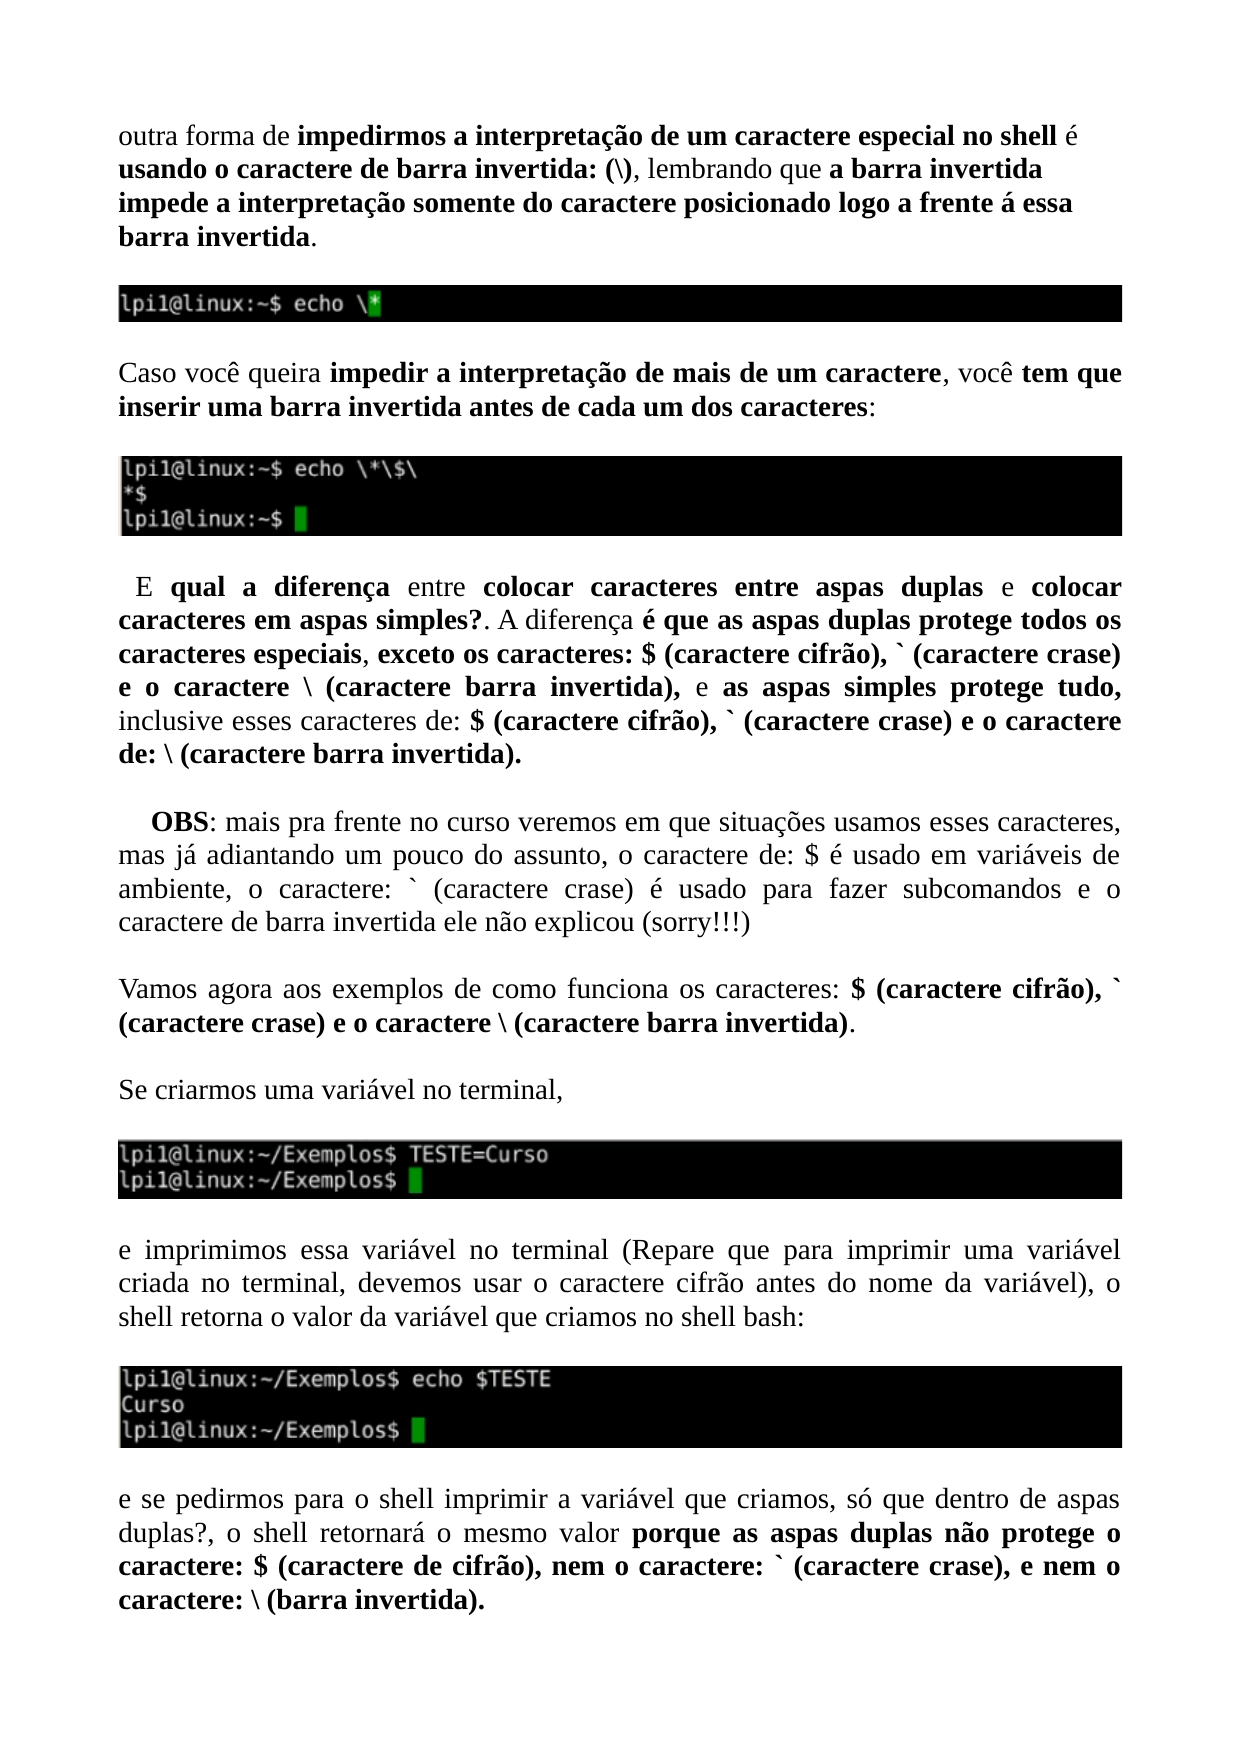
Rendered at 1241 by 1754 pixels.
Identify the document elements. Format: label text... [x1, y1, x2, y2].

text e se pedirmos para o shell imprimir a variável que criamos, só que dentro de aspas duplas?, o shell retornará o mesmo valor porque as aspas duplas não protege o caractere: $ (caractere de cifrão), nem o caractere: ` (caractere crase), e nem o caractere: \ (barra invertida). [118, 1481, 1122, 1616]
text Caso você queira impedir a interpretação de mais de um caractere, você tem que inserir uma barra invertida antes de cada um dos caracteres: [118, 355, 1122, 422]
picture [118, 1139, 1123, 1199]
text e imprimimos essa variável no terminal (Repare que para imprimir uma variável criada no terminal, devemos usar o caractere cifrão antes do nome da variável), o shell retorna o valor da variável que criamos no shell bash: [118, 1232, 1122, 1332]
text E qual a diferença entre colocar caracteres entre aspas duplas e colocar caracteres em aspas simples?. A diferença é que as aspas duplas protege todos os caracteres especiais, exceto os caracteres: $ (caractere cifrão), ` (caractere crase) e o caractere \ (caractere barra invertida), e as aspas simples protege tudo, inclusive esses caracteres de: $ (caractere cifrão), ` (caractere crase) e o caractere de: \ (caractere barra invertida). [118, 569, 1122, 770]
picture [118, 285, 1123, 322]
text Se criarmos uma variável no terminal, [118, 1072, 1122, 1106]
text Vamos agora aos exemplos de como funciona os caracteres: $ (caractere cifrão), ` (caractere crase) e o caractere \ (caractere barra invertida). [118, 971, 1122, 1038]
text OBS: mais pra frente no curso veremos em que situações usamos esses caracteres, mas já adiantando um pouco do assunto, o caractere de: $ é usado em variáveis de ambiente, o caractere: ` (caractere crase) é usado para fazer subcomandos e o caractere de barra invertida ele não explicou (sorry!!!) [118, 804, 1122, 938]
text outra forma de impedirmos a interpretação de um caractere especial no shell é usando o caractere de barra invertida: (\), lembrando que a barra invertida impede a interpretação somente do caractere posicionado logo a frente á essa barra invertida. [118, 118, 1122, 252]
picture [118, 1366, 1123, 1448]
picture [118, 456, 1123, 536]
